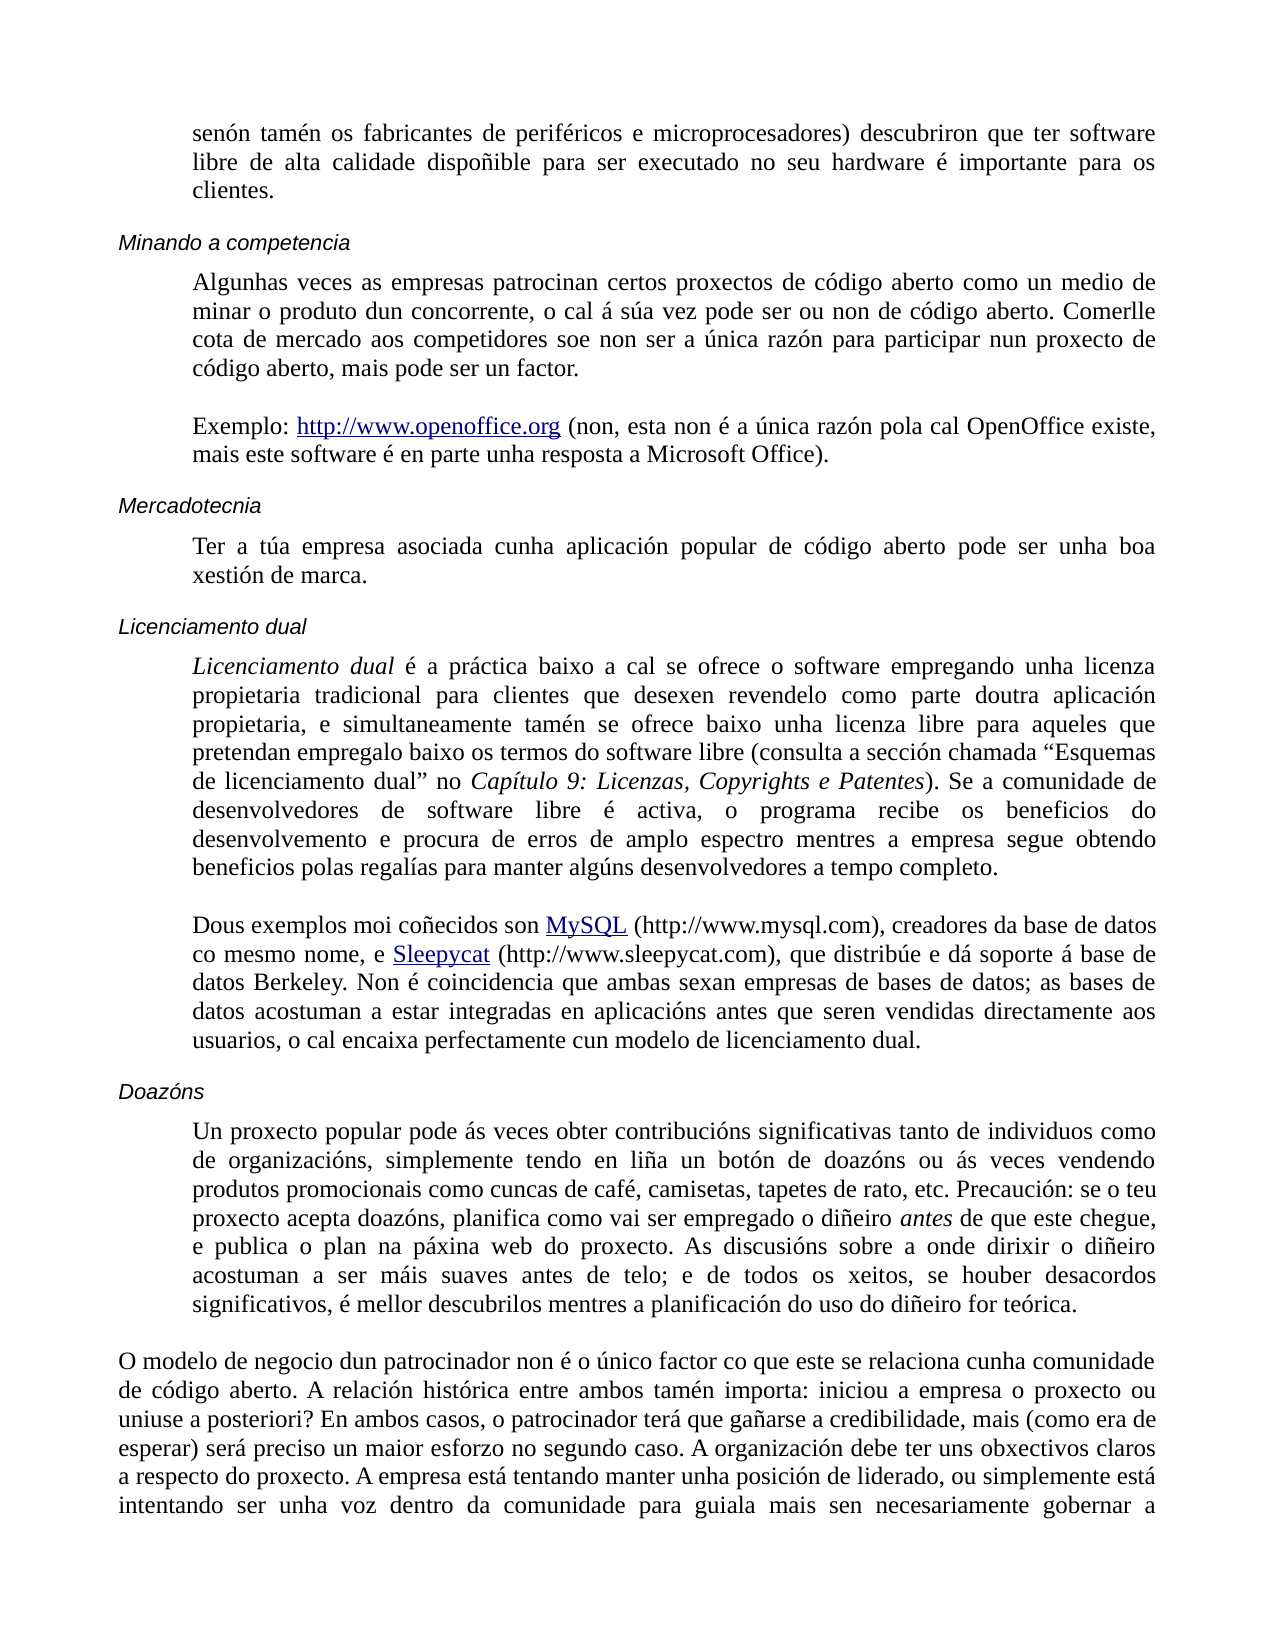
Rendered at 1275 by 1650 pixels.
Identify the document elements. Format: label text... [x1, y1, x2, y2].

text Ter a túa empresa asociada cunha aplicación popular de código aberto pode ser unha boa xestión de marca. [192, 531, 1157, 588]
subtitle Doazóns [118, 1079, 1157, 1104]
subtitle Mercadotecnia [118, 493, 1157, 518]
text O modelo de negocio dun patrocinador non é o único factor co que este se relaciona cunha comunidade de código aberto. A relación histórica entre ambos tamén importa: iniciou a empresa o proxecto ou uniuse a posteriori? En ambos casos, o patrocinador terá que gañarse a credibilidade, mais (como era de esperar) será preciso un maior esforzo no segundo caso. A organización debe ter uns obxectivos claros a respecto do proxecto. A empresa está tentando manter unha posición de liderado, ou simplemente está intentando ser unha voz dentro da comunidade para guiala mais sen necesariamente gobernar a [118, 1346, 1157, 1519]
text senón tamén os fabricantes de periféricos e microprocesadores) descubriron que ter software libre de alta calidade dispoñible para ser executado no seu hardware é importante para os clientes. [192, 118, 1157, 204]
text Licenciamento dual é a práctica baixo a cal se ofrece o software empregando unha licenza propietaria tradicional para clientes que desexen revendelo como parte doutra aplicación propietaria, e simultaneamente tamén se ofrece baixo unha licenza libre para aqueles que pretendan empregalo baixo os termos do software libre (consulta a sección chamada “Esquemas de licenciamento dual” no Capítulo 9: Licenzas, Copyrights e Patentes). Se a comunidade de desenvolvedores de software libre é activa, o programa recibe os beneficios do desenvolvemento e procura de erros de amplo espectro mentres a empresa segue obtendo beneficios polas regalías para manter algúns desenvolvedores a tempo completo. [192, 651, 1157, 881]
subtitle Licenciamento dual [118, 613, 1157, 639]
text Un proxecto popular pode ás veces obter contribucións significativas tanto de individuos como de organizacións, simplemente tendo en liña un botón de doazóns ou ás veces vendendo produtos promocionais como cuncas de café, camisetas, tapetes de rato, etc. Precaución: se o teu proxecto acepta doazóns, planifica como vai ser empregado o diñeiro antes de que este chegue, e publica o plan na páxina web do proxecto. As discusións sobre a onde dirixir o diñeiro acostuman a ser máis suaves antes de telo; e de todos os xeitos, se houber desacordos significativos, é mellor descubrilos mentres a planificación do uso do diñeiro for teórica. [192, 1116, 1157, 1318]
text Exemplo: http://www.openoffice.org (non, esta non é a única razón pola cal OpenOffice existe, mais este software é en parte unha resposta a Microsoft Office). [192, 411, 1157, 468]
text Dous exemplos moi coñecidos son MySQL (http://www.mysql.com), creadores da base de datos co mesmo nome, e Sleepycat (http://www.sleepycat.com), que distribúe e dá soporte á base de datos Berkeley. Non é coincidencia que ambas sexan empresas de bases de datos; as bases de datos acostuman a estar integradas en aplicacións antes que seren vendidas directamente aos usuarios, o cal encaixa perfectamente cun modelo de licenciamento dual. [192, 910, 1157, 1054]
subtitle Minando a competencia [118, 229, 1157, 254]
text Algunhas veces as empresas patrocinan certos proxectos de código aberto como un medio de minar o produto dun concorrente, o cal á súa vez pode ser ou non de código aberto. Comerlle cota de mercado aos competidores soe non ser a única razón para participar nun proxecto de código aberto, mais pode ser un factor. [192, 267, 1157, 382]
